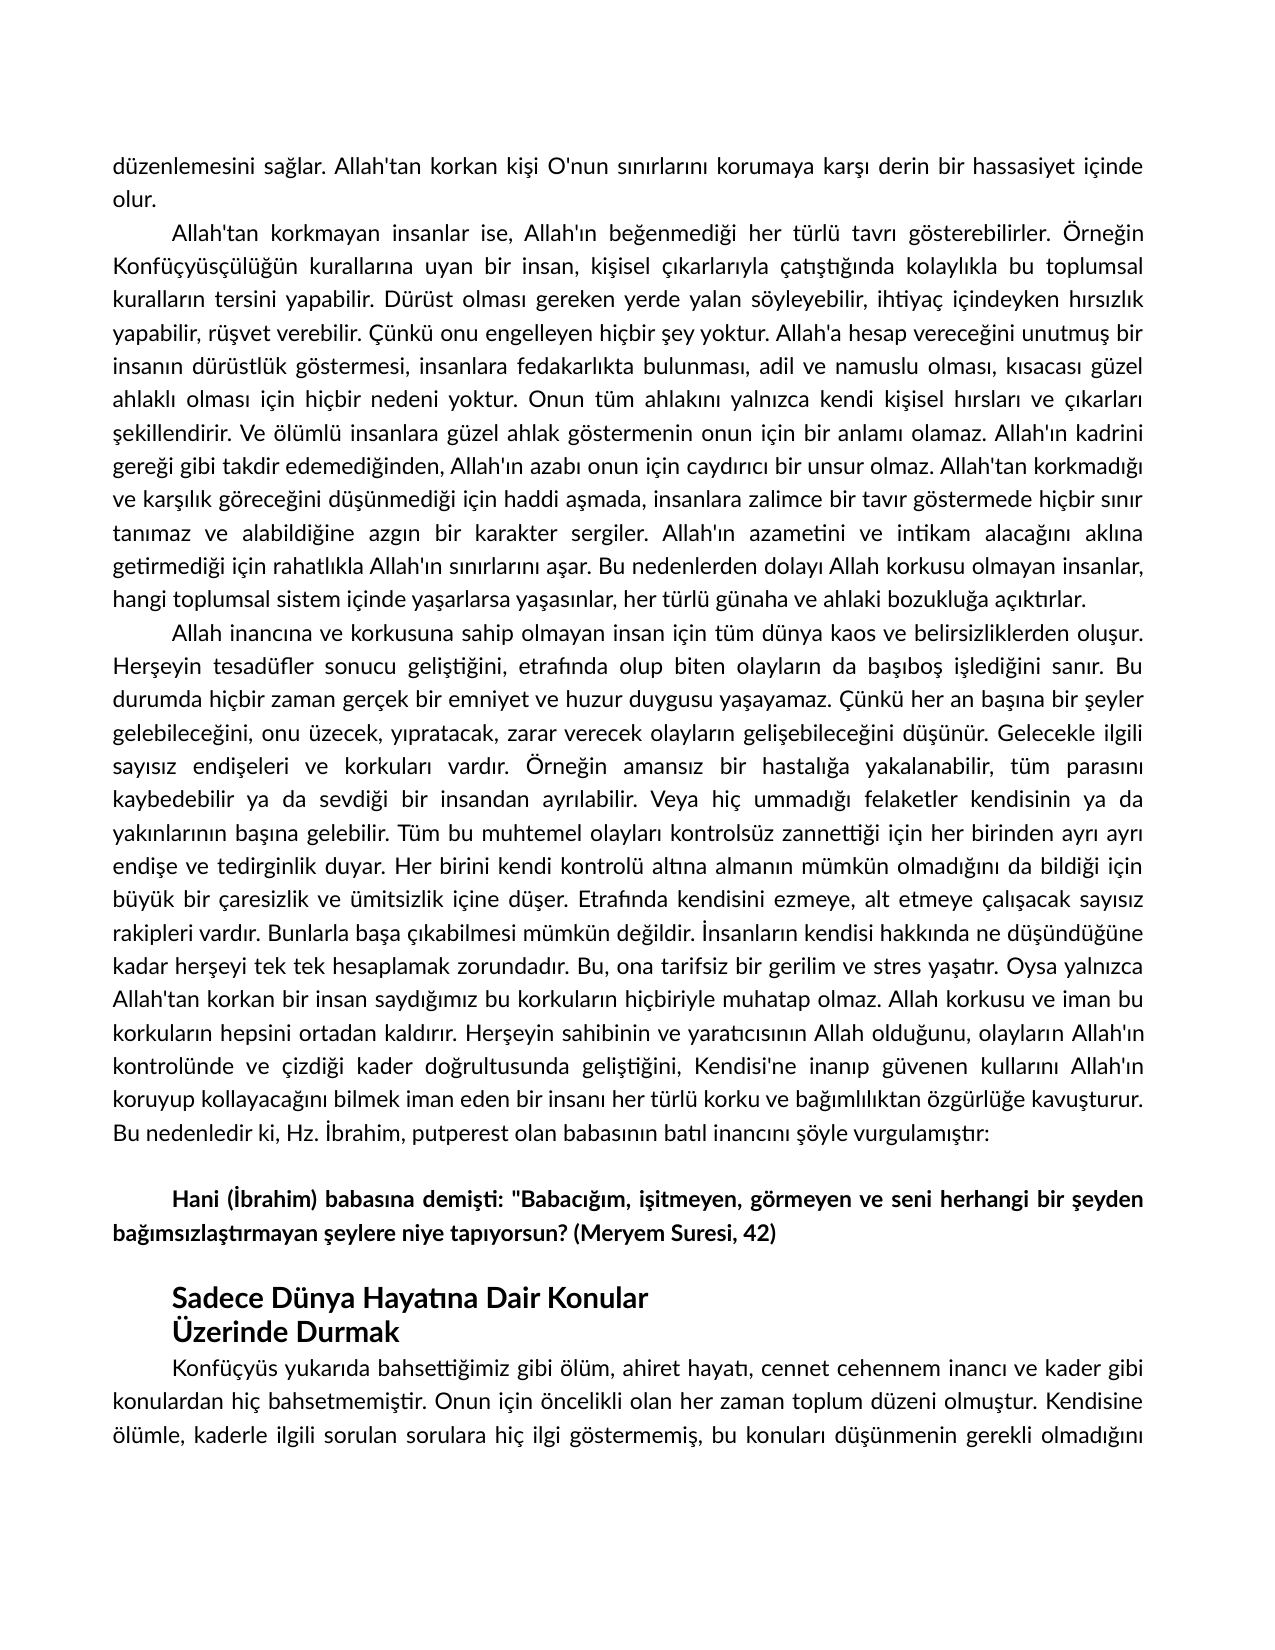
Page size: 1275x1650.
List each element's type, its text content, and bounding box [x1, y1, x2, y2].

text düzenlemesini sağlar. Allah'tan korkan kişi O'nun sınırlarını korumaya karşı derin bir hassasiyet içinde olur. [112, 148, 1145, 214]
text Allah inancına ve korkusuna sahip olmayan insan için tüm dünya kaos ve belirsizliklerden oluşur. Herşeyin tesadüfler sonucu geliştiğini, etrafında olup biten olayların da başıboş işlediğini sanır. Bu durumda hiçbir zaman gerçek bir emniyet ve huzur duygusu yaşayamaz. Çünkü her an başına bir şeyler gelebileceğini, onu üzecek, yıpratacak, zarar verecek olayların gelişebileceğini düşünür. Gelecekle ilgili sayısız endişeleri ve korkuları vardır. Örneğin amansız bir hastalığa yakalanabilir, tüm parasını kaybedebilir ya da sevdiği bir insandan ayrılabilir. Veya hiç ummadığı felaketler kendisinin ya da yakınlarının başına gelebilir. Tüm bu muhtemel olayları kontrolsüz zannettiği için her birinden ayrı ayrı endişe ve tedirginlik duyar. Her birini kendi kontrolü altına almanın mümkün olmadığını da bildiği için büyük bir çaresizlik ve ümitsizlik içine düşer. Etrafında kendisini ezmeye, alt etmeye çalışacak sayısız rakipleri vardır. Bunlarla başa çıkabilmesi mümkün değildir. İnsanların kendisi hakkında ne düşündüğüne kadar herşeyi tek tek hesaplamak zorundadır. Bu, ona tarifsiz bir gerilim ve stres yaşatır. Oysa yalnızca Allah'tan korkan bir insan saydığımız bu korkuların hiçbiriyle muhatap olmaz. Allah korkusu ve iman bu korkuların hepsini ortadan kaldırır. Herşeyin sahibinin ve yaratıcısının Allah olduğunu, olayların Allah'ın kontrolünde ve çizdiği kader doğrultusunda geliştiğini, Kendisi'ne inanıp güvenen kullarını Allah'ın koruyup kollayacağını bilmek iman eden bir insanı her türlü korku ve bağımlılıktan özgürlüğe kavuşturur. Bu nedenledir ki, Hz. İbrahim, putperest olan babasının batıl inancını şöyle vurgulamıştır: [112, 614, 1145, 1148]
text Sadece Dünya Hayatına Dair Konular [112, 1281, 1145, 1315]
text Konfüçyüs yukarıda bahsettiğimiz gibi ölüm, ahiret hayatı, cennet cehennem inancı ve kader gibi konulardan hiç bahsetmemiştir. Onun için öncelikli olan her zaman toplum düzeni olmuştur. Kendisine ölümle, kaderle ilgili sorulan sorulara hiç ilgi göstermemiş, bu konuları düşünmenin gerekli olmadığını [112, 1350, 1145, 1450]
text Allah'tan korkmayan insanlar ise, Allah'ın beğenmediği her türlü tavrı gösterebilirler. Örneğin Konfüçyüsçülüğün kurallarına uyan bir insan, kişisel çıkarlarıyla çatıştığında kolaylıkla bu toplumsal kuralların tersini yapabilir. Dürüst olması gereken yerde yalan söyleyebilir, ihtiyaç içindeyken hırsızlık yapabilir, rüşvet verebilir. Çünkü onu engelleyen hiçbir şey yoktur. Allah'a hesap vereceğini unutmuş bir insanın dürüstlük göstermesi, insanlara fedakarlıkta bulunması, adil ve namuslu olması, kısacası güzel ahlaklı olması için hiçbir nedeni yoktur. Onun tüm ahlakını yalnızca kendi kişisel hırsları ve çıkarları şekillendirir. Ve ölümlü insanlara güzel ahlak göstermenin onun için bir anlamı olamaz. Allah'ın kadrini gereği gibi takdir edemediğinden, Allah'ın azabı onun için caydırıcı bir unsur olmaz. Allah'tan korkmadığı ve karşılık göreceğini düşünmediği için haddi aşmada, insanlara zalimce bir tavır göstermede hiçbir sınır tanımaz ve alabildiğine azgın bir karakter sergiler. Allah'ın azametini ve intikam alacağını aklına getirmediği için rahatlıkla Allah'ın sınırlarını aşar. Bu nedenlerden dolayı Allah korkusu olmayan insanlar, hangi toplumsal sistem içinde yaşarlarsa yaşasınlar, her türlü günaha ve ahlaki bozukluğa açıktırlar. [112, 214, 1145, 614]
text Hani (İbrahim) babasına demişti: "Babacığım, işitmeyen, görmeyen ve seni herhangi bir şeyden bağımsızlaştırmayan şeylere niye tapıyorsun? (Meryem Suresi, 42) [112, 1181, 1145, 1248]
text Üzerinde Durmak [112, 1315, 1145, 1350]
